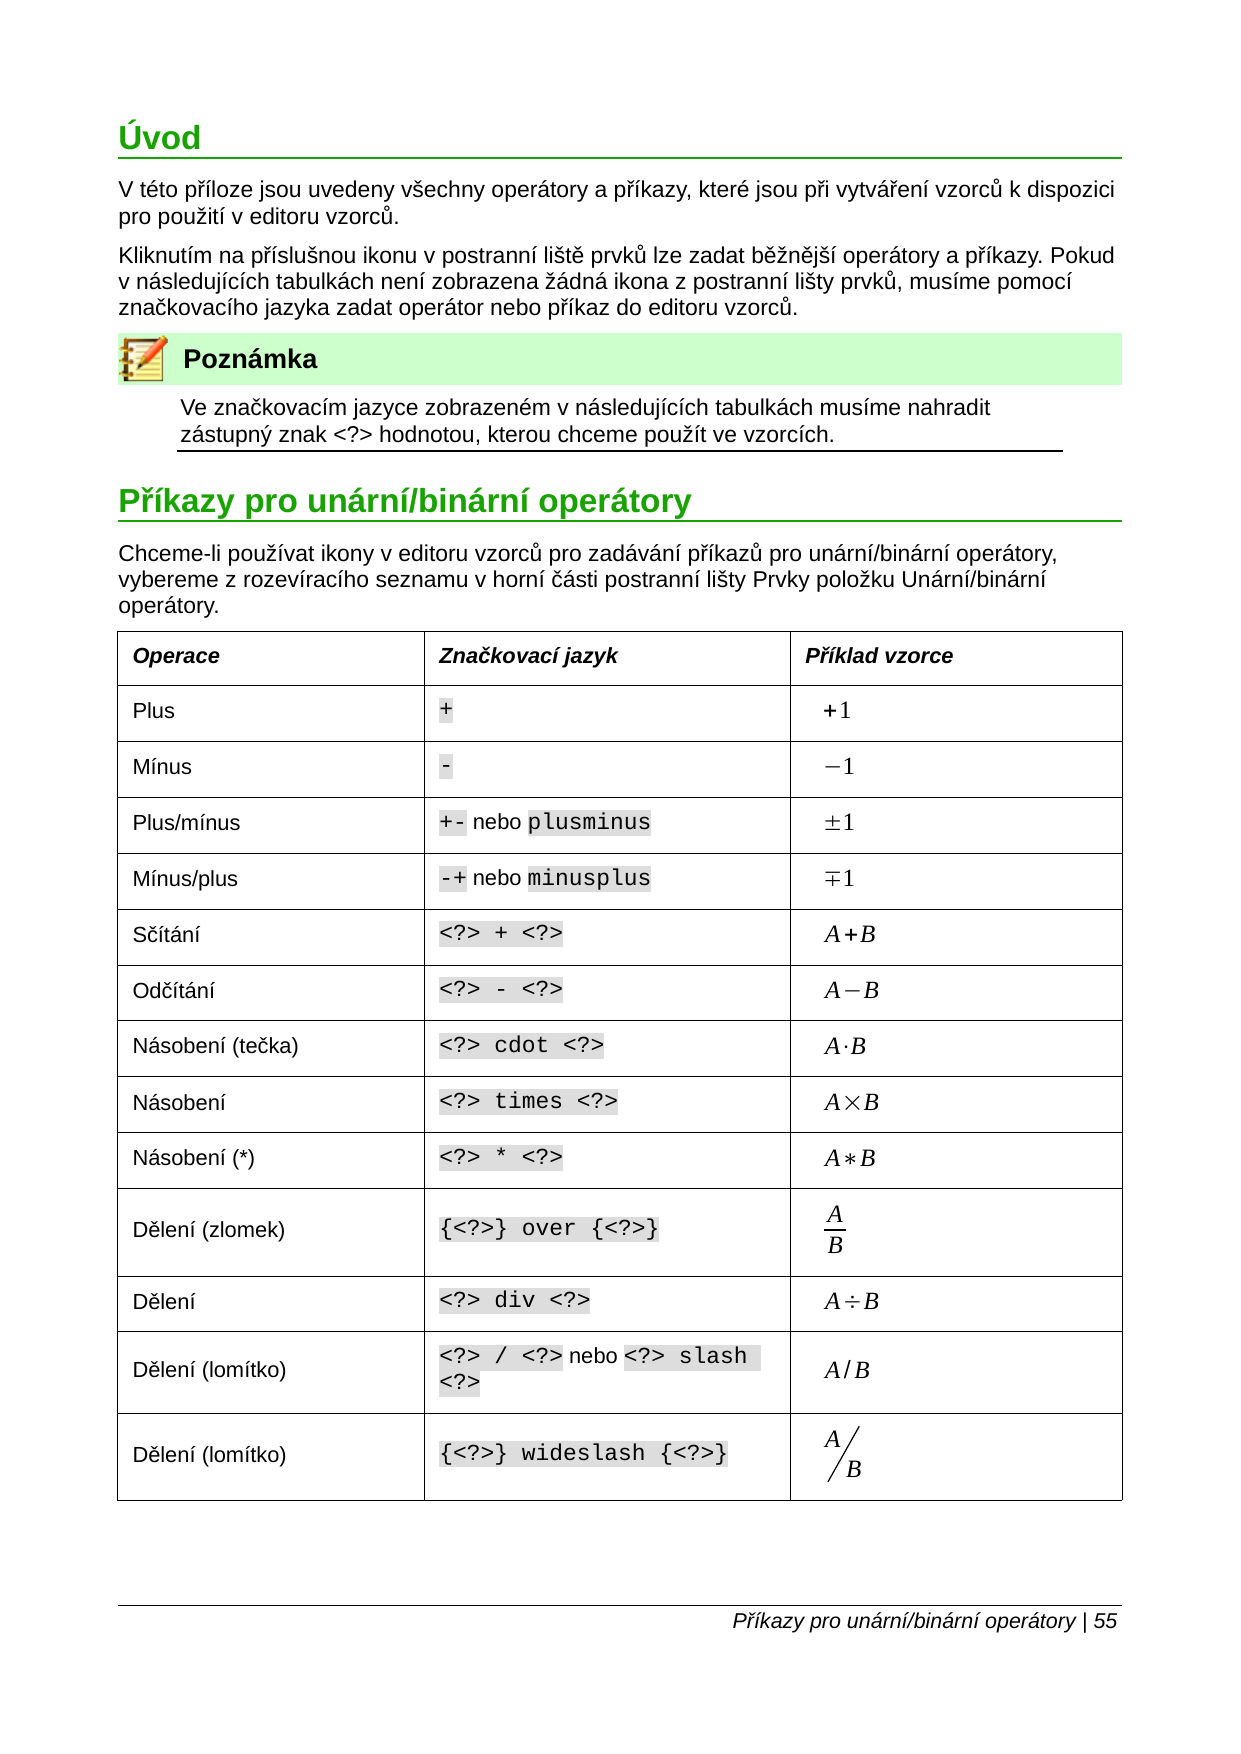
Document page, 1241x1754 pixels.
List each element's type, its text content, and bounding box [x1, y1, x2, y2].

table_cell <?> * <?> [425, 1133, 790, 1188]
table_cell <?> - <?> [425, 966, 790, 1020]
table_header Operace [118, 632, 424, 685]
text Ve značkovacím jazyce zobrazeném v následujících tabulkách musíme nahradit zástupný znak <?> hodnotou, kterou chceme použít ve vzorcích. [177, 391, 1063, 450]
table_cell <?> cdot <?> [425, 1021, 790, 1076]
table_header Značkovací jazyk [425, 632, 790, 685]
table_cell <?> div <?> [425, 1277, 790, 1331]
subtitle Poznámka [118, 333, 1122, 385]
table_cell [791, 1189, 1122, 1276]
table_cell {<?>} wideslash {<?>} [425, 1414, 790, 1499]
table_cell <?> times <?> [425, 1077, 790, 1132]
table_cell [791, 966, 1122, 1020]
table_cell Násobení [118, 1077, 424, 1132]
table_cell Násobení (tečka) [118, 1021, 424, 1076]
table_cell +- nebo plusminus [425, 798, 790, 853]
table_cell [791, 1277, 1122, 1331]
table_cell [791, 798, 1122, 853]
table_cell -+ nebo minusplus [425, 854, 790, 908]
subtitle Příkazy pro unární/binární operátory [118, 481, 1122, 520]
table_cell Dělení (lomítko) [118, 1414, 424, 1499]
table_cell Násobení (*) [118, 1133, 424, 1188]
table_cell - [425, 742, 790, 797]
table_cell <?> / <?> nebo <?> slash <?> [425, 1332, 790, 1413]
table_cell Sčítání [118, 910, 424, 964]
table_cell [791, 742, 1122, 797]
table_cell Mínus/plus [118, 854, 424, 908]
subtitle Úvod [118, 118, 1122, 157]
table_cell Plus [118, 686, 424, 741]
table_cell [791, 1077, 1122, 1132]
table_cell Dělení (zlomek) [118, 1189, 424, 1276]
table_cell [791, 854, 1122, 908]
text V této příloze jsou uvedeny všechny operátory a příkazy, které jsou při vytváření vzorců k dispozici pro použití v editoru vzorců. [118, 176, 1122, 229]
table_cell + [425, 686, 790, 741]
table_cell Dělení [118, 1277, 424, 1331]
table_cell Odčítání [118, 966, 424, 1020]
table_header Příklad vzorce [791, 632, 1122, 685]
table_cell [791, 1133, 1122, 1188]
text Chceme-li používat ikony v editoru vzorců pro zadávání příkazů pro unární/binární operátory, vybereme z rozevíracího seznamu v horní části postranní lišty Prvky položku Unární/binární operátory. [118, 540, 1122, 619]
text Kliknutím na příslušnou ikonu v postranní liště prvků lze zadat běžnější operátory a příkazy. Pokud v následujících tabulkách není zobrazena žádná ikona z postranní lišty prvků, musíme pomocí značkovacího jazyka zadat operátor nebo příkaz do editoru vzorců. [118, 242, 1122, 321]
table_cell Plus/mínus [118, 798, 424, 853]
table_cell [791, 910, 1122, 964]
table_cell [791, 1332, 1122, 1413]
table_cell Mínus [118, 742, 424, 797]
picture [119, 334, 170, 385]
table_cell <?> + <?> [425, 910, 790, 964]
table_cell Dělení (lomítko) [118, 1332, 424, 1413]
table_cell [791, 686, 1122, 741]
table_cell {<?>} over {<?>} [425, 1189, 790, 1276]
table_cell [791, 1414, 1122, 1499]
table_cell [791, 1021, 1122, 1076]
